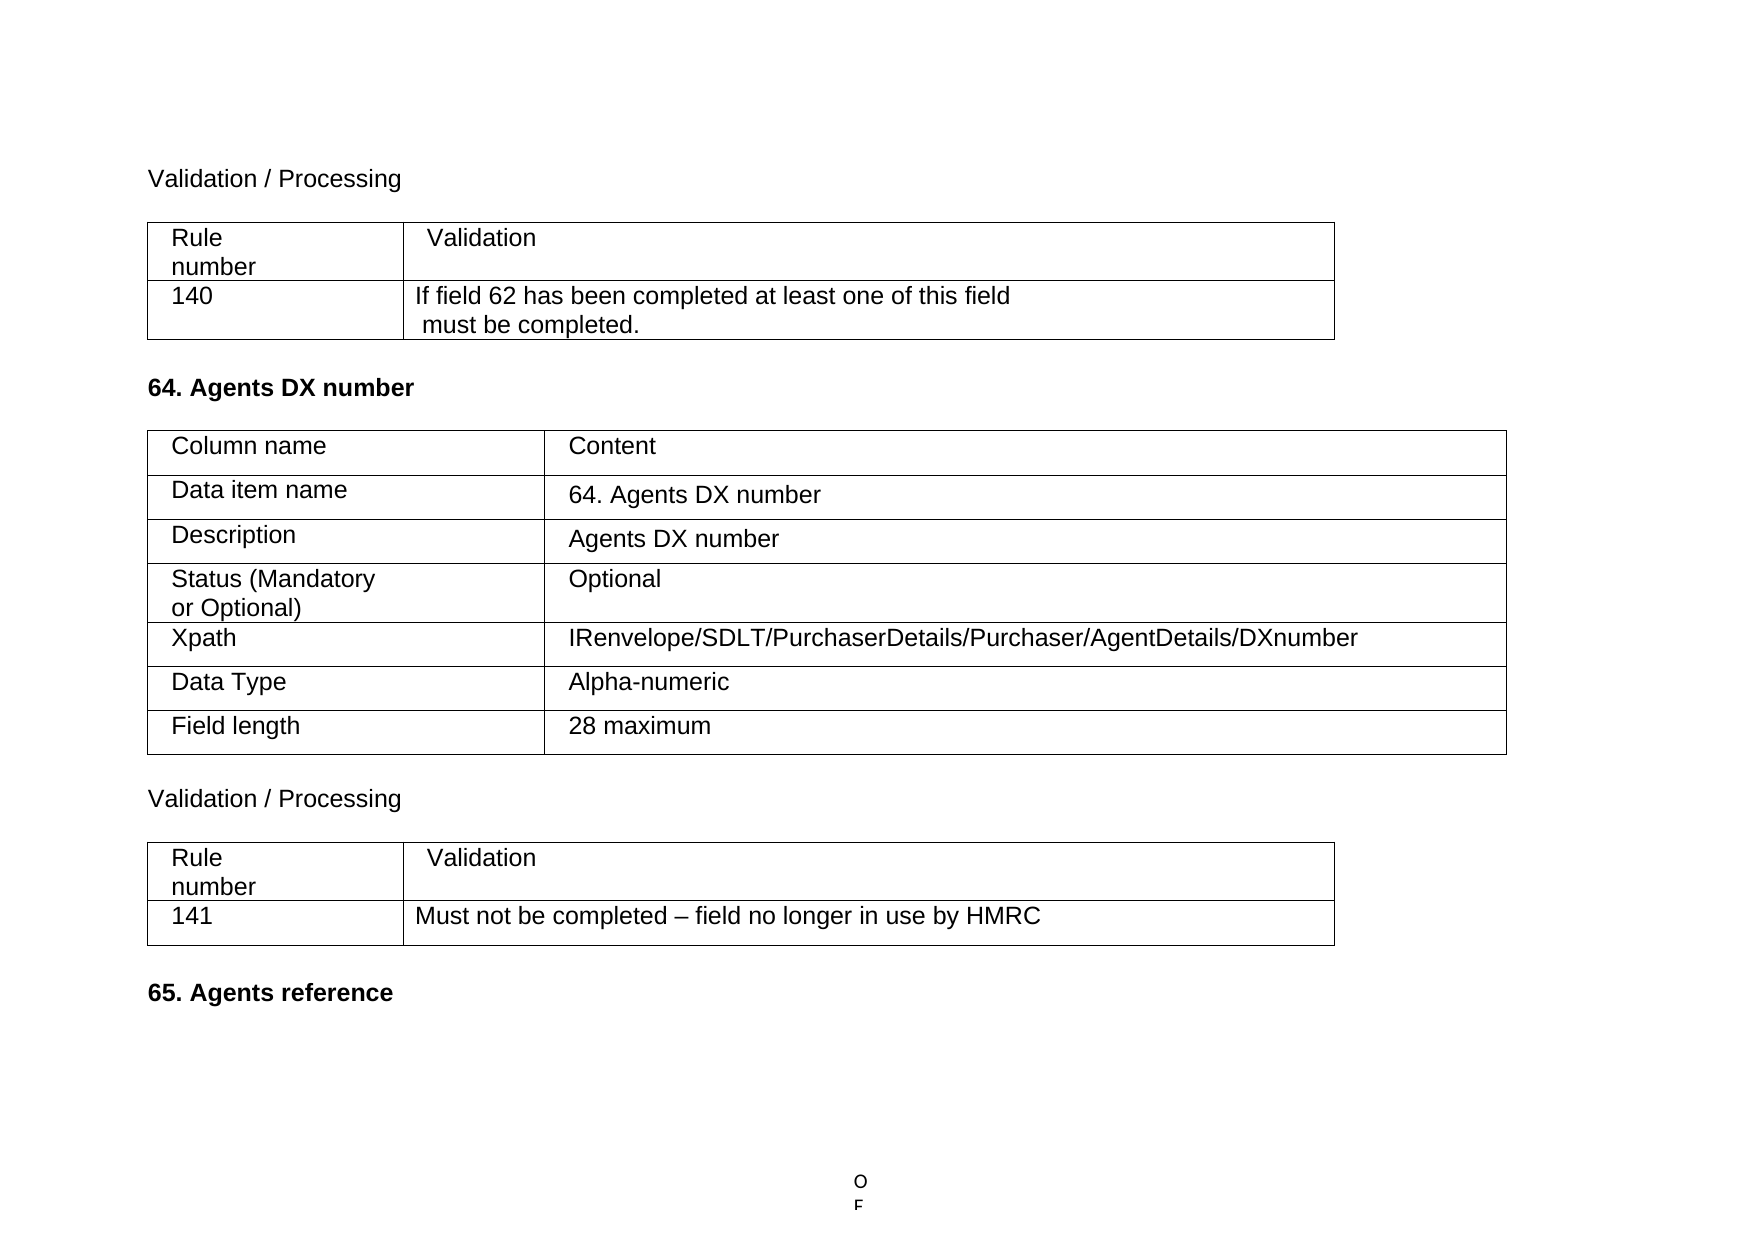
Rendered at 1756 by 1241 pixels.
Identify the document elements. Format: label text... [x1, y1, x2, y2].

subtitle 65. Agents reference [148, 978, 1515, 1007]
table_header Content [545, 431, 1506, 474]
table_cell Status (Mandatory or Optional) [148, 564, 544, 622]
table_cell Description [148, 520, 544, 563]
table_cell IRenvelope/SDLT/PurchaserDetails/Purchaser/AgentDetails/DXnumber [545, 623, 1506, 666]
table_header Rule number [148, 843, 403, 900]
table_header Column name [148, 431, 544, 474]
table_cell 28 maximum [545, 711, 1506, 754]
table_header Rule number [148, 223, 403, 280]
table_cell Optional [545, 564, 1506, 622]
text Validation / Processing [148, 784, 1515, 813]
subtitle 64. Agents DX number [148, 373, 1515, 401]
table_cell Alpha-numeric [545, 667, 1506, 710]
table_cell Data Type [148, 667, 544, 710]
table_cell Must not be completed – field no longer in use by HMRC [404, 901, 1334, 944]
text Validation / Processing [148, 164, 1515, 193]
table_header Validation [404, 223, 1334, 280]
table_cell 141 [148, 901, 403, 944]
table_cell 140 [148, 281, 403, 339]
table_cell Field length [148, 711, 544, 754]
table_cell If field 62 has been completed at least one of this field must be completed. [404, 281, 1334, 339]
table_header Validation [404, 843, 1334, 900]
table_cell Xpath [148, 623, 544, 666]
table_cell Data item name [148, 476, 544, 519]
table_cell Agents DX number [545, 520, 1506, 563]
table_cell 64. Agents DX number [545, 476, 1506, 519]
